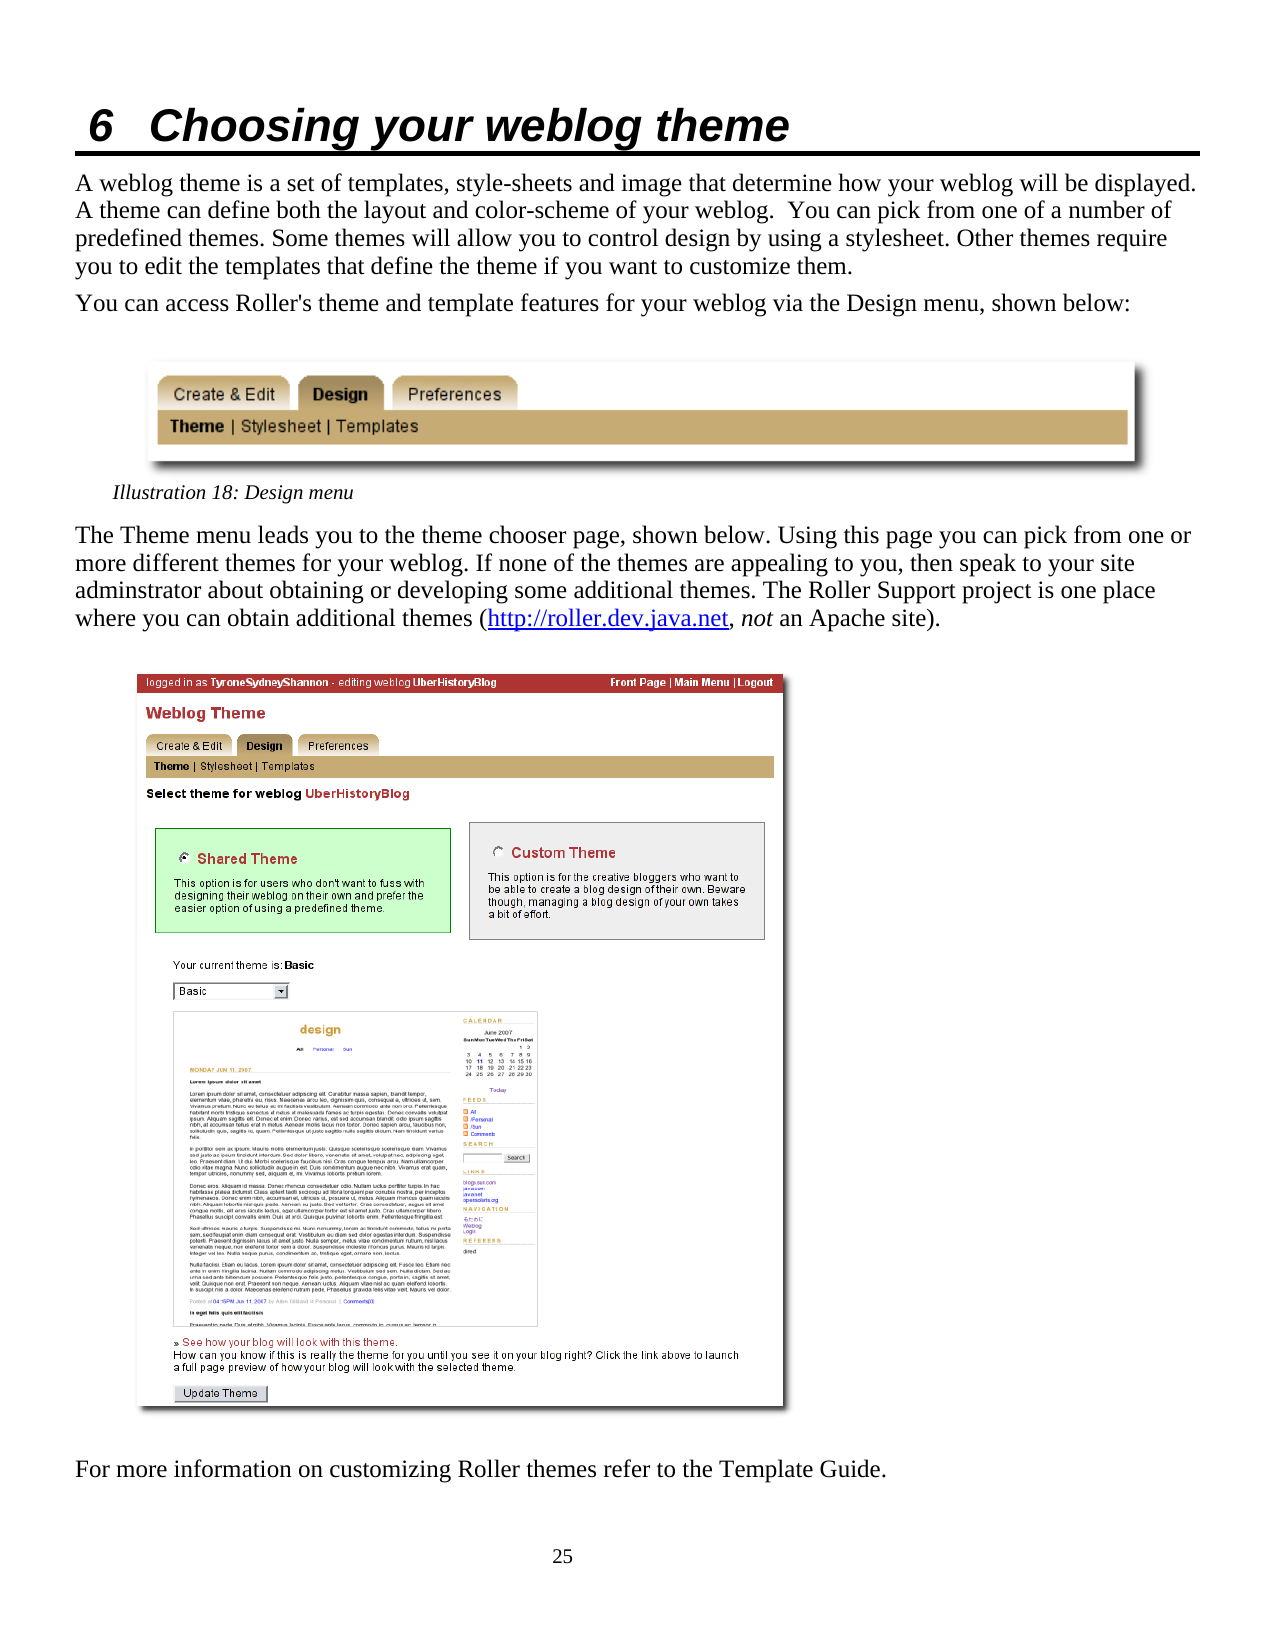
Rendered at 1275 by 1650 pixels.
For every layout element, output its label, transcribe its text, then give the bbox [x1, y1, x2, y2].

text Illustration 18: Design menu [112, 482, 1147, 504]
text [112, 318, 1147, 379]
picture [132, 669, 796, 1419]
text For more information on customizing Roller themes refer to the Template Guide. [75, 1455, 1200, 1482]
text The Theme menu leads you to the theme chooser page, shown below. Using this page you can pick from one or more different themes for your weblog. If none of the themes are appealing to you, then speak to your site adminstrator about obtaining or developing some additional themes. The Roller Support project is one place where you can obtain additional themes (http://roller.dev.java.net, not an Apache site). [75, 325, 1200, 632]
text You can access Roller's theme and template features for your weblog via the Design menu, shown below: [75, 289, 1200, 316]
text A weblog theme is a set of templates, style-sheets and image that determine how your weblog will be displayed. A theme can define both the layout and color-scheme of your weblog. You can pick from one of a number of predefined themes. Some themes will allow you to control design by using a stylesheet. Other themes require you to edit the templates that define the theme if you want to customize them. [75, 169, 1200, 280]
subtitle Choosing your weblog theme [75, 100, 1200, 151]
picture [141, 355, 1156, 482]
text [112, 504, 1147, 521]
